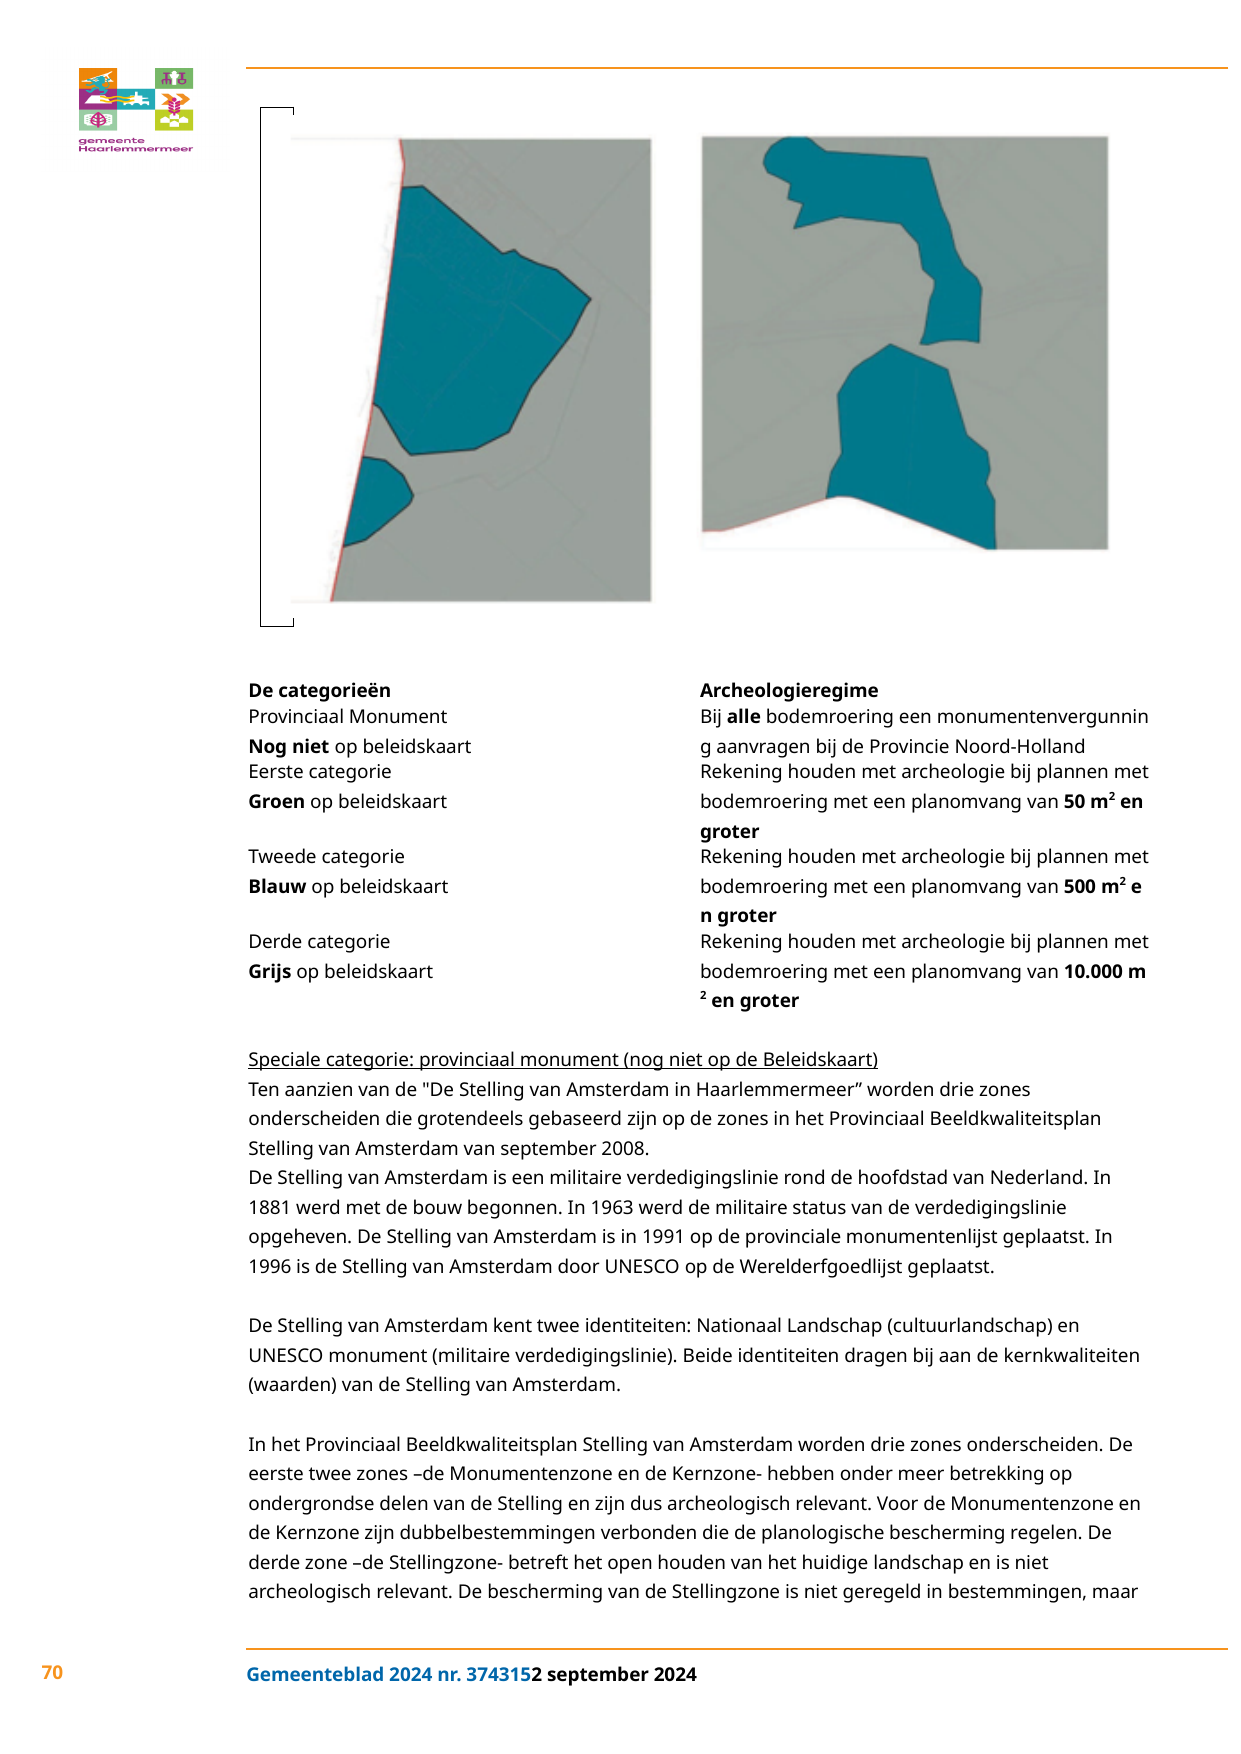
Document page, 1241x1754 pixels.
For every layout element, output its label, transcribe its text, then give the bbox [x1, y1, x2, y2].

table_cell Derde categorie Grijs op beleidskaart [248, 929, 700, 1013]
table_cell Rekening houden met archeologie bij plannen met bodemroering met een planomvang van 10.000 m2 en groter [700, 929, 1152, 1013]
table_cell Rekening houden met archeologie bij plannen met bodemroering met een planomvang van 50 m2 en groter [700, 759, 1152, 843]
text Ten aanzien van de "De Stelling van Amsterdam in Haarlemmermeer” worden drie zones onderscheiden die grotendeels gebaseerd zijn op de zones in het Provinciaal Beeldkwaliteitsplan Stelling van Amsterdam van september 2008. [248, 1076, 1152, 1161]
text De Stelling van Amsterdam kent twee identiteiten: Nationaal Landschap (cultuurlandschap) en UNESCO monument (militaire verdedigingslinie). Beide identiteiten dragen bij aan de kernkwaliteiten (waarden) van de Stelling van Amsterdam. [248, 1312, 1152, 1397]
text De Stelling van Amsterdam is een militaire verdedigingslinie rond de hoofdstad van Nederland. In 1881 werd met de bouw begonnen. In 1963 werd de militaire status van de verdedigingslinie opgeheven. De Stelling van Amsterdam is in 1991 op de provinciale monumentenlijst geplaatst. In 1996 is de Stelling van Amsterdam door UNESCO op de Werelderfgoedlijst geplaatst. [248, 1164, 1152, 1279]
text Speciale categorie: provinciaal monument (nog niet op de Beleidskaart) [248, 1046, 1152, 1072]
picture [268, 115, 1155, 618]
table_cell Bij alle bodemroering een monumentenvergunning aanvragen bij de Provincie Noord-Holland [700, 703, 1152, 759]
table_header Archeologieregime [700, 678, 1152, 703]
table_cell Eerste categorie Groen op beleidskaart [248, 759, 700, 843]
table_cell Tweede categorie Blauw op beleidskaart [248, 844, 700, 928]
picture [41, 47, 231, 172]
table_cell Rekening houden met archeologie bij plannen met bodemroering met een planomvang van 500 m2 en groter [700, 844, 1152, 928]
text In het Provinciaal Beeldkwaliteitsplan Stelling van Amsterdam worden drie zones onderscheiden. De eerste twee zones –de Monumentenzone en de Kernzone- hebben onder meer betrekking op ondergrondse delen van de Stelling en zijn dus archeologisch relevant. Voor de Monumentenzone en de Kernzone zijn dubbelbestemmingen verbonden die de planologische bescherming regelen. De derde zone –de Stellingzone- betreft het open houden van het huidige landschap en is niet archeologisch relevant. De bescherming van de Stellingzone is niet geregeld in bestemmingen, maar [248, 1431, 1152, 1604]
table_cell Provinciaal Monument Nog niet op beleidskaart [248, 703, 700, 759]
table_header De categorieën [248, 678, 700, 703]
